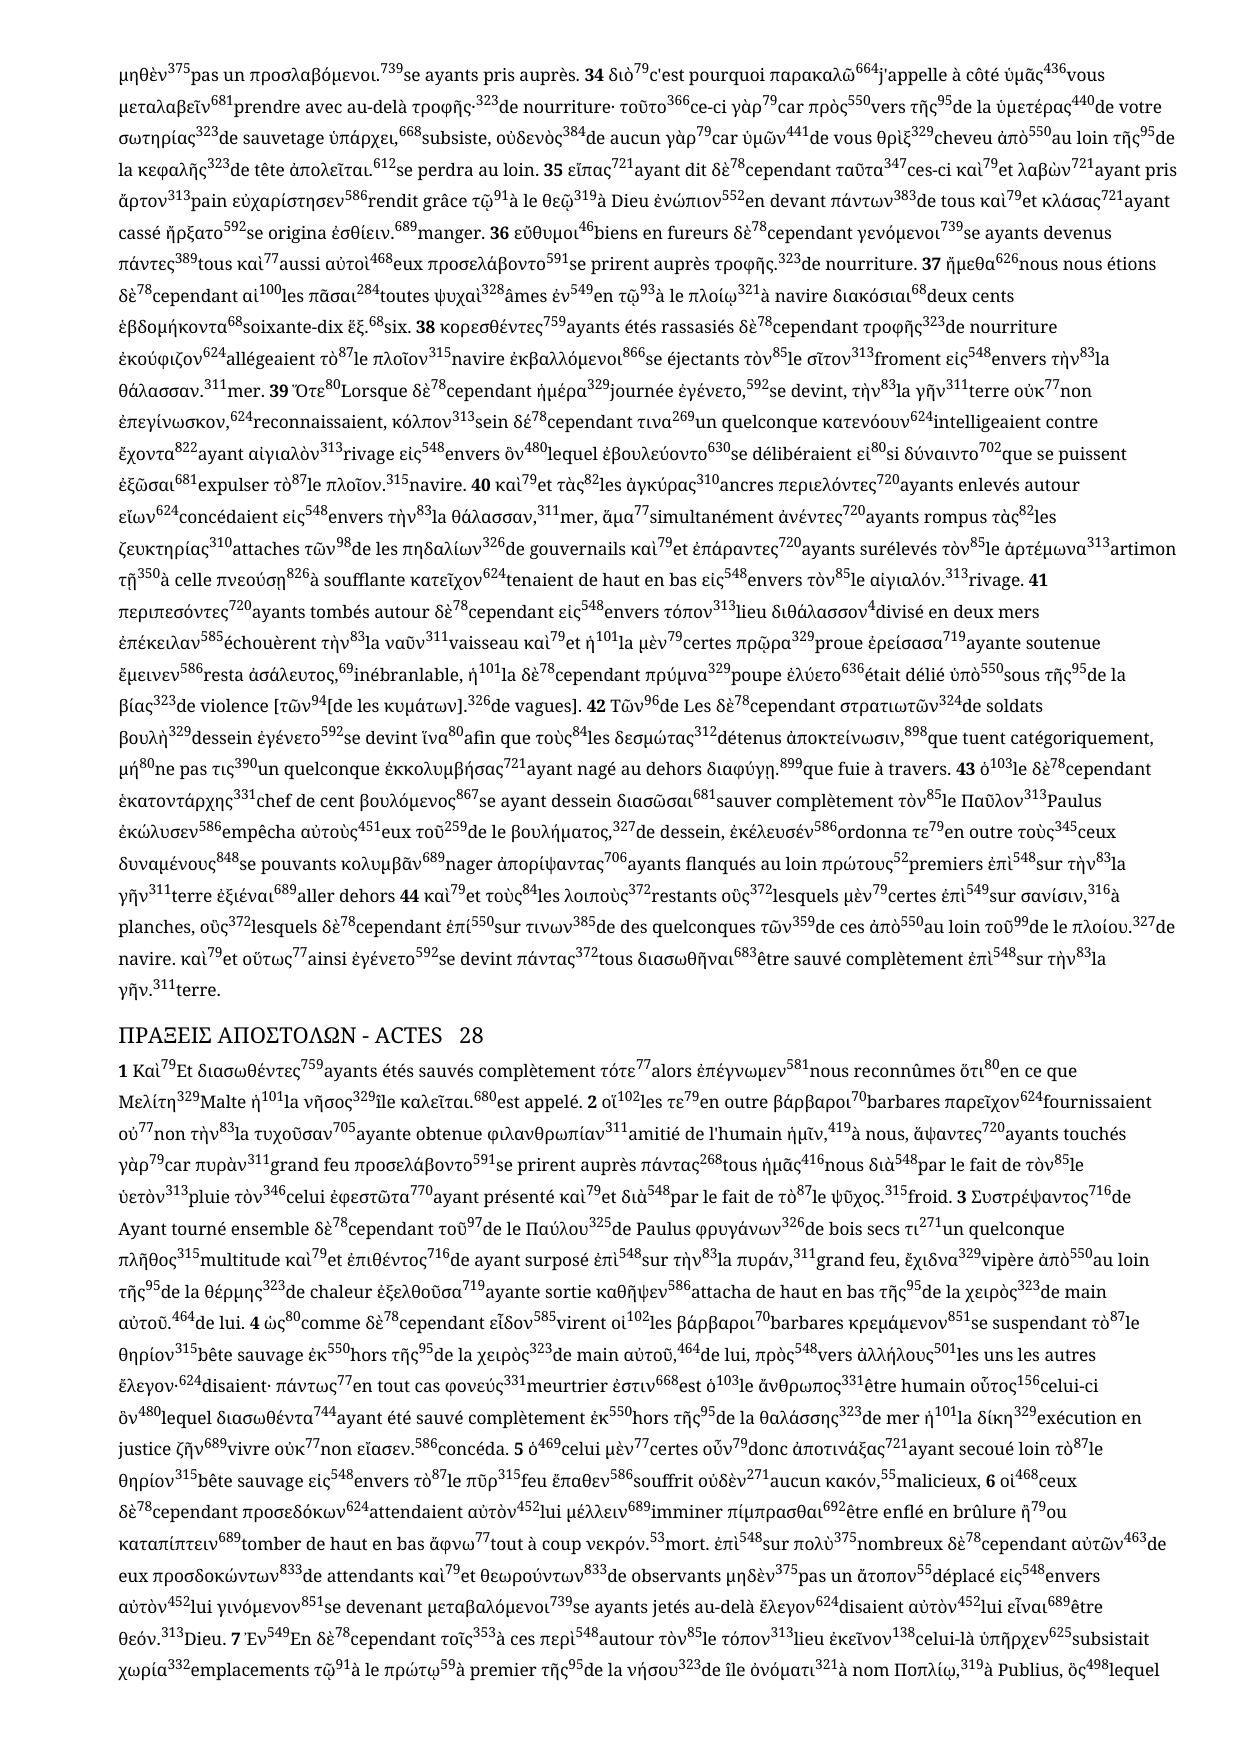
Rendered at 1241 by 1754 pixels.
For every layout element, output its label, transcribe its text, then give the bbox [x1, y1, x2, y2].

text ΠΡΑΞΕΙΣ ΑΠΟΣΤΟΛΩΝ - ACTES 28 [118, 1021, 1181, 1050]
text 1 Καὶ79Et διασωθέντες759ayants étés sauvés complètement τότε77alors ἐπέγνωμεν581nous reconnûmes ὅτι80en ce que Μελίτη329Malte ἡ101la νῆσος329île καλεῖται.680est appelé. 2 οἵ102les τε79en outre βάρβαροι70barbares παρεῖχον624fournissaient οὐ77non τὴν83la τυχοῦσαν705ayante obtenue φιλανθρωπίαν311amitié de l'humain ἡμῖν,419à nous, ἅψαντες720ayants touchés γὰρ79car πυρὰν311grand feu προσελάβοντο591se prirent auprès πάντας268tous ἡμᾶς416nous διὰ548par le fait de τὸν85le ὑετὸν313pluie τὸν346celui ἐφεστῶτα770ayant présenté καὶ79et διὰ548par le fait de τὸ87le ψῦχος.315froid. 3 Συστρέψαντος716de Ayant tourné ensemble δὲ78cependant τοῦ97de le Παύλου325de Paulus φρυγάνων326de bois secs τι271un quelconque πλῆθος315multitude καὶ79et ἐπιθέντος716de ayant surposé ἐπὶ548sur τὴν83la πυράν,311grand feu, ἔχιδνα329vipère ἀπὸ550au loin τῆς95de la θέρμης323de chaleur ἐξελθοῦσα719ayante sortie καθῆψεν586attacha de haut en bas τῆς95de la χειρὸς323de main αὐτοῦ.464de lui. 4 ὡς80comme δὲ78cependant εἶδον585virent οἱ102les βάρβαροι70barbares κρεμάμενον851se suspendant τὸ87le θηρίον315bête sauvage ἐκ550hors τῆς95de la χειρὸς323de main αὐτοῦ,464de lui, πρὸς548vers ἀλλήλους501les uns les autres ἔλεγον·624disaient· πάντως77en tout cas φονεύς331meurtrier ἐστιν668est ὁ103le ἄνθρωπος331être humain οὗτος156celui-ci ὃν480lequel διασωθέντα744ayant été sauvé complètement ἐκ550hors τῆς95de la θαλάσσης323de mer ἡ101la δίκη329exécution en justice ζῆν689vivre οὐκ77non εἴασεν.586concéda. 5 ὁ469celui μὲν77certes οὖν79donc ἀποτινάξας721ayant secoué loin τὸ87le θηρίον315bête sauvage εἰς548envers τὸ87le πῦρ315feu ἔπαθεν586souffrit οὐδὲν271aucun κακόν,55malicieux, 6 οἱ468ceux δὲ78cependant προσεδόκων624attendaient αὐτὸν452lui μέλλειν689imminer πίμπρασθαι692être enflé en brûlure ἢ79ou καταπίπτειν689tomber de haut en bas ἄφνω77tout à coup νεκρόν.53mort. ἐπὶ548sur πολὺ375nombreux δὲ78cependant αὐτῶν463de eux προσδοκώντων833de attendants καὶ79et θεωρούντων833de observants μηδὲν375pas un ἄτοπον55déplacé εἰς548envers αὐτὸν452lui γινόμενον851se devenant μεταβαλόμενοι739se ayants jetés au-delà ἔλεγον624disaient αὐτὸν452lui εἶναι689être θεόν.313Dieu. 7 Ἐν549En δὲ78cependant τοῖς353à ces περὶ548autour τὸν85le τόπον313lieu ἐκεῖνον138celui-là ὑπῆρχεν625subsistait χωρία332emplacements τῷ91à le πρώτῳ59à premier τῆς95de la νήσου323de île ὀνόματι321à nom Ποπλίῳ,319à Publius, ὃς498lequel ἀναδεξάμενος740se ayant accepté de bas en haut ἡμᾶς416nous τρεῖς176trois ἡμέρας310journées φιλοφρόνως77en amitié d'émotion ἐξένισεν.586traita en étranger. 8 ἐγένετο592se devint δὲ78cependant τὸν85le πατέρα313père τοῦ97de le Ποπλίου325de Publius πυρετοῖς318à fièvres καὶ79et δυσεντερίῳ321à dysenterie συνεχόμενον875étant tenu ensemble κατακεῖσθαι,690se coucher de haut en bas, πρὸς548vers ὃν480lequel ὁ103le Παῦλος331Paulus εἰσελθὼν721ayant venu à l'intérieur καὶ79et προσευξάμενος740se ayant prié ἐπιθεὶς721ayant surposé τὰς82les χεῖρας310mains αὐτῷ458à lui ἰάσατο592se guérit αὐτόν.452lui. 9 τούτου360de ce-ci δὲ78cependant γενομένου736de se ayant devenu καὶ77aussi οἱ102les λοιποὶ389restants οἱ363ceux ἐν549en τῇ89à la νήσῳ317à île ἔχοντες839ayants ἀσθενείας310infirmités προσήρχοντο630se venaient vers καὶ79et ἐθεραπεύοντο,635étaient soigné, 10 οἳ497lesquels καὶ77aussi πολλαῖς272à nombreuses τιμαῖς316à valeurs ἐτίμησαν585valorisèrent ἡμᾶς416nous καὶ79et ἀναγομένοις879à étants conduits de bas en haut ἐπέθεντο591se surposèrent τὰ347ces πρὸς548vers τὰς242les χρείας.310besoins. 11 Μετὰ548Après δὲ78cependant τρεῖς178trois μῆνας312mois ἀνήχθημεν595nous fûmes conduit de bas en haut ἐν549en πλοίῳ321à navire παρακεχειμακότι775à ayant hiverné à côté ἐν549en τῇ89à la νήσῳ,317à île, Ἀλεξανδρίνῳ,12à Alexandrinus, παρασήμῳ38à marqué à côté Διοσκούροις.318à Dioscures. 12 καὶ79et καταχθέντες759ayants étés menés de haut en bas εἰς548envers Συρακούσας310Syracuse ἐπεμείναμεν581nous restâmes sur ἡμέρας310journées τρεῖς,176trois, 13 ὅθεν77d'où περιελόντες720ayants enlevés autour κατηντήσαμεν581nous atteignîmes à l'encontre εἰς548envers Ῥήγιον.315Regium. καὶ79et μετὰ548après μίαν177une ἡμέραν311journée ἐπιγενομένου734de se ayant arrivé sur νότου325de sud δευτεραῖοι70secondaires jours ἤλθομεν581nous vînmes εἰς548envers Ποτιόλους,312Puteoli, 14 οὗ77où εὑρόντες720ayants trouvés ἀδελφοὺς312frères παρεκλήθημεν595nous fûmes appelé à côté παρ᾽549à côté αὐτοῖς457à eux ἐπιμεῖναι681rester sur ἡμέρας310journées ἑπτά·176sept· καὶ79et οὕτως77ainsi εἰς548envers τὴν83la Ῥώμην311Rome ἤλθαμεν.581nous vînmes. 15 κἀκεῖθεν77et de là οἱ102les ἀδελφοὶ330frères ἀκούσαντες720ayants écoutés τὰ347ces περὶ550autour ἡμῶν423de nous ἦλθαν585vinrent εἰς548envers ἀπάντησιν311rencontre de loin ἡμῖν419à nous ἄχρι552jusqu'à l'extrémité Ἀππίου325de Appius φόρου327de Forum καὶ79et Τριῶν188de Trois ταβερνῶν,322de tavernes, οὓς479lesquels ἰδὼν721ayant vu ὁ103le Παῦλος331Paulus εὐχαριστήσας721ayant rendu grâce τῷ91à le θεῷ319à Dieu ἔλαβεν586prit θάρσος.315courage. 16 Ὅτε80Lorsque δὲ78cependant εἰσήλθομεν581nous vînmes à l'intérieur εἰς548envers Ῥώμην,311Rome, ἐπετράπη600fut permis τῷ91à le Παύλῳ319à Paulus μένειν689rester καθ᾽548selon ἑαυτὸν528lui-même σὺν549avec τῷ91à le φυλάσσοντι828à gardiennant αὐτὸν452lui στρατιώτῃ.319à soldat. 17 Ἐγένετο592Se devint δὲ78cependant μετὰ548après ἡμέρας310journées τρεῖς176trois συγκαλέσασθαι682se appeler ensemble αὐτὸν452lui τοὺς345ceux ὄντας821étants τῶν96de les Ἰουδαίων64de Ioudaiens πρώτους·52premiers· συνελθόντων715de ayants venus ensemble δὲ78cependant αὐτῶν463de eux ἔλεγεν625disait πρὸς548vers αὐτούς·451eux· ἐγώ,431moi, ἄνδρες336hommes ἀδελφοί,336frères, οὐδὲν375aucun ἐναντίον55à l'encontre ποιήσας721ayant fait τῷ91à le λαῷ319à peuple ἢ79ou τοῖς92à les ἔθεσιν320à coutumes τοῖς92à les πατρῴοις11à paternels δέσμιος331lié ἐξ550hors Ἱεροσολύμων326de Ierosoluma παρεδόθην596je fus livré εἰς548envers τὰς82les χεῖρας310mains τῶν96de les Ῥωμαίων,64de Romains, 18 οἵτινες497lesquels des quelconques ἀνακρίναντές720ayants jugés de bas en haut με417moi ἐβούλοντο630se avaient dessein ἀπολῦσαι681délier au loin διὰ548par le fait de τὸ348ce μηδεμίαν267pas une αἰτίαν311cause θανάτου325de trépas ὑπάρχειν689subsister ἐν549en ἐμοί.420à moi. 19 ἀντιλεγόντων833de contredisants δὲ78cependant τῶν96de les Ἰουδαίων64de Ioudaiens ἠναγκάσθην596je fus contraint ἐπικαλέσασθαι682se surnommer Καίσαρα313Kaesar οὐχ77non ὡς80comme τοῦ99de le ἔθνους327de ethnie μου424de moi ἔχων840ayant τι375un quelconque κατηγορεῖν.689accuser. 20 διὰ548par le fait de ταύτην136celle-ci οὖν79donc τὴν83la αἰτίαν311cause παρεκάλεσα582j'appelai à côté ὑμᾶς436vous ἰδεῖν681voir καὶ79et προσλαλῆσαι,681bavarder auprès, ἕνεκεν552à cause γὰρ79car τῆς95de la ἐλπίδος323de espérance τοῦ97de le Ἰσραὴλ325de Israël τὴν83la ἅλυσιν311chaîne ταύτην136celle-ci περίκειμαι.676je suis couché autour. 21 οἱ468ceux δὲ78cependant πρὸς548vers αὐτὸν452lui εἶπαν·585dirent· ἡμεῖς430nous οὔτε79ni γράμματα314lettres περὶ550autour σοῦ442de toi ἐδεξάμεθα587nous nous acceptâmes ἀπὸ550au loin τῆς95de la Ἰουδαίας323de Ioudaia οὔτε79ni παραγενόμενός740se ayant devenu à côté τις390un quelconque τῶν96de les ἀδελφῶν324de frères ἀπήγγειλεν586rapporta annonce ἢ79ou ἐλάλησέν586bavarda τι375un quelconque περὶ550autour σοῦ442de toi πονηρόν.55méchant. 22 ἀξιοῦμεν663nous jugeons digne δὲ78cependant παρὰ550à côté σοῦ442de toi ἀκοῦσαι681écouter ἃ481lesquels φρονεῖς,666tu penses, περὶ550autour μὲν340certes γὰρ79car τῆς95de la αἱρέσεως323de hérésie ταύτης148de celle-ci γνωστὸν49connu ἡμῖν419à nous ἐστιν668est ὅτι80en ce que πανταχοῦ77partout ἀντιλέγεται.680est contredit. 23 Ταξάμενοι739Se ayants ordonnancés δὲ78cependant αὐτῷ458à lui ἡμέραν311journée ἦλθον585vinrent πρὸς548vers αὐτὸν452lui εἰς548envers τὴν83la ξενίαν311étrangeté πλείονες70plus nombreusement οἷς485à lesquels ἐξετίθετο631se exposait διαμαρτυρόμενος867se passant témoignage τὴν83la βασιλείαν311royauté τοῦ97de le θεοῦ,325de Dieu, πείθων840persuadant τε79en outre αὐτοὺς451eux περὶ550autour τοῦ97de le Ἰησοῦ325de Iésous ἀπό550au loin τε79en outre τοῦ97de le νόμου325de loi Μωϋσέως325de Môusês καὶ79et τῶν96de les προφητῶν,324de prophètes, ἀπὸ547au loin πρωῒ77matinalement ἕως552jusqu'à ce que ἑσπέρας.323de soirée. 24 καὶ79et οἱ363ceux μὲν79certes ἐπείθοντο635étaient persuadé τοῖς353à ces λεγομένοις,881à étants dits, οἱ363ceux δὲ78cependant ἠπίστουν·624croyaient pas· 25 ἀσύμφωνοι46sans consonances de voix δὲ78cependant ὄντες839étants πρὸς548vers ἀλλήλους501les uns les autres ἀπελύοντο630se déliaient au loin εἰπόντος716de ayant dit τοῦ97de le Παύλου325de Paulus ῥῆμα315oral ἕν,181un, ὅτι80en ce que καλῶς77bellement τὸ105le πνεῦμα333souffle τὸ105le ἅγιον24saint ἐλάλησεν586bavarda διὰ550par Ἠσαΐου325de Ésaïa τοῦ97de le προφήτου325de prophète πρὸς548vers τοὺς84les πατέρας312pères ὑμῶν441de vous 26 λέγων·840disant· πορεύθητι563sois allé πρὸς548vers τὸν85le λαὸν313peuple τοῦτον138celui-ci καὶ79et εἰπόν·554dis· ἀκοῇ317à ouïe ἀκούσετε603vous écouterez καὶ79et οὐ77non μὴ77ne pas συνῆτε896que vous compreniez καὶ79et βλέποντες839regardants βλέψετε603vous regarderez καὶ79et οὐ77non μὴ77ne pas ἴδητε·896que vous voyiez· 27 ἐπαχύνθη600fut épaissi γὰρ79car ἡ101la καρδία329coeur τοῦ97de le λαοῦ325de peuple τούτου150de celui-ci καὶ79et τοῖς252à les ὠσὶν320à oreilles βαρέως77lourdement ἤκουσαν585écoutèrent καὶ79et τοὺς84les ὀφθαλμοὺς312yeux αὐτῶν463de eux ἐκάμμυσαν·585fermèrent de haut en bas· μήποτε80de peur que ἴδωσιν898que voient τοῖς250à les ὀφθαλμοῖς318à yeux καὶ79et τοῖς252à les ὠσὶν320à oreilles ἀκούσωσιν898que écoutent καὶ79et τῇ249à la καρδίᾳ317à coeur συνῶσιν898que comprennent καὶ79et ἐπιστρέψωσιν,898que retournent au-dessus, καὶ79et ἰάσομαι608je me guérirai αὐτούς.451eux. 28 γνωστὸν49connu οὖν79donc ἔστω572soit ὑμῖν438à vous ὅτι80en ce que τοῖς92à les ἔθνεσιν320à ethnies ἀπεστάλη600fut envoyé τοῦτο158ce-ci τὸ105le σωτήριον73salut τοῦ97de le θεοῦ·325de Dieu· αὐτοὶ468eux καὶ79et ἀκούσονται.611se écouteront. 29 30 Ἐνέμεινεν586Resta dans δὲ78cependant διετίαν311deux années ὅλην267toute entière ἐν549en ἰδίῳ123à en propre μισθώματι321à location καὶ79et ἀπεδέχετο631se acceptait loin πάντας372tous τοὺς345ceux εἰσπορευομένους848se allants à l'intérieur πρὸς548vers αὐτόν,452lui, 31 κηρύσσων840annonçant τὴν83la βασιλείαν311royauté τοῦ97de le θεοῦ325de Dieu καὶ79et διδάσκων840enseignant τὰ347ces περὶ550autour τοῦ97de le κυρίου325de Maître Ἰησοῦ325de Iésous Χριστοῦ325de Christ μετὰ550avec πάσης279de toute παρρησίας323de oralité franche ἀκωλύτως.77sans empêchement. [118, 1055, 1181, 1682]
text 1 Ὡς80Comme δὲ78cependant ἐκρίθη600fut jugé τοῦ360de ce ἀποπλεῖν689naviguer au loin ἡμᾶς416nous εἰς548envers τὴν83la Ἰταλίαν,311Italie, παρεδίδουν624livraient τόν85le τε79en outre Παῦλον313Paulus καί79et τινας268des quelconques ἑτέρους114autres-différents δεσμώτας312détenus ἑκατοντάρχῃ319à chef de cent ὀνόματι321à nom Ἰουλίῳ319à Ioulios σπείρης323de spirale Σεβαστῆς.14de Vénérable. 2 ἐπιβάντες720ayants surmontés δὲ78cependant πλοίῳ321à navire Ἀδραμυττηνῷ12à Adramytte μέλλοντι830à imminant πλεῖν689naviguer εἰς548envers τοὺς84les κατὰ548selon τὴν83la Ἀσίαν311Asie τόπους312lieux ἀνήχθημεν595nous fûmes conduit de bas en haut ὄντος834de étant σὺν549avec ἡμῖν419à nous Ἀριστάρχου325de Aristarque Μακεδόνος325de Macédonien Θεσσαλονικέως.325de Thessalonicien. 3 τῇ89à la τε79en outre ἑτέρᾳ376à autre-différente κατήχθημεν595nous fûmes mené de haut en bas εἰς548envers Σιδῶνα,311Sidon, φιλανθρώπως77en amitié de l'humain τε79en outre ὁ103le Ἰούλιος331Ioulios τῷ91à le Παύλῳ319à Paulus χρησάμενος740se ayant utilisé ἐπέτρεψεν586permit πρὸς548vers τοὺς244les φίλους52amis πορευθέντι748à ayant été allé ἐπιμελείας323de soin τυχεῖν.681obtenir. 4 κἀκεῖθεν77et de là ἀναχθέντες759ayants étés conduits de bas en haut ὑπεπλεύσαμεν581nous naviguâmes sous τὴν83la Κύπρον311Chypre διὰ548par le fait de τὸ348ce τοὺς84les ἀνέμους312vents εἶναι689être ἐναντίους,31aux encontres, 5 τό87le τε79en outre πέλαγος315haute mer τὸ348ce κατὰ548selon τὴν83la Κιλικίαν311Cilicie καὶ79et Παμφυλίαν311Pamphylie διαπλεύσαντες720ayants navigués à travers κατήλθομεν581nous vînmes de haut en bas εἰς548envers Μύρα314Myra τῆς95de la Λυκίας.323de Lycie. 6 Κἀκεῖ77Et là εὑρὼν721ayant trouvé ὁ103le ἑκατοντάρχης331chef de cent πλοῖον315navire Ἀλεξανδρῖνον6Alexandrinus πλέον824naviguant εἰς548envers τὴν83la Ἰταλίαν311Italie ἐνεβίβασεν586fit embarquer ἡμᾶς416nous εἰς548envers αὐτό.454lui. 7 ἐν549en ἱκαναῖς7à assez-importantes δὲ78cependant ἡμέραις316à journées βραδυπλοοῦντες839naviguants lentement καὶ79et μόλις77laborieusement γενόμενοι739se ayants devenus κατὰ548selon τὴν83la Κνίδον,311Knidos, μὴ77ne pas προσεῶντος834de concédant vers ἡμᾶς416nous τοῦ97de le ἀνέμου325de vent ὑπεπλεύσαμεν581nous naviguâmes sous τὴν83la Κρήτην311Crète κατὰ548selon Σαλμώνην,311Salmone, 8 μόλις77laborieusement τε79en outre παραλεγόμενοι866se côtoyants αὐτὴν450elle ἤλθομεν581nous vînmes εἰς548envers τόπον313lieu τινὰ269un quelconque καλούμενον875étant appelé Καλοὺς3Beaux λιμένας312ports ᾧ486à lequel ἐγγὺς77proche πόλις329cité ἦν625était Λασαία.329Lasaia. 9 Ἱκανοῦ16de Assez-important δὲ78cependant χρόνου325de temps διαγενομένου734de se ayant devenu au travers καὶ79et ὄντος834de étant ἤδη77déjà ἐπισφαλοῦς42de prompt à chute τοῦ97de le πλοὸς325de navigation διὰ548par le fait de τὸ348ce καὶ77aussi τὴν83la νηστείαν311jeûne ἤδη77déjà παρεληλυθέναι686avoir passé à côté παρῄνει625exhortait ὁ103le Παῦλος331Paulus 10 λέγων840disant αὐτοῖς·457à eux· ἄνδρες,336hommes, θεωρῶ664j'observe ὅτι80en ce que μετὰ550avec ὕβρεως323de brutalité καὶ79et πολλῆς279de nombreuse ζημίας323de dommage οὐ77non μόνον77seulement τοῦ99de le φορτίου327de charge καὶ79et τοῦ99de le πλοίου327de navire ἀλλὰ79mais καὶ77aussi τῶν94de les ψυχῶν322de âmes ἡμῶν423de nous μέλλειν689imminer ἔσεσθαι685se avoir à être τὸν85le πλοῦν.313navigation. 11 ὁ103le δὲ78cependant ἑκατοντάρχης331chef de cent τῷ91à le κυβερνήτῃ319à pilote καὶ79et τῷ91à le ναυκλήρῳ319à nautonier μᾶλλον77davantage ἐπείθετο636était persuadé ἢ79ou τοῖς353à ces ὑπὸ550sous Παύλου325de Paulus λεγομένοις.881à étants dits. 12 ἀνευθέτου42de pas bien placé δὲ78cependant τοῦ97de le λιμένος325de port ὑπάρχοντος834de subsistant πρὸς548vers παραχειμασίαν311hivernage à côté οἱ102les πλείονες70plus nombreusement ἔθεντο591se posèrent βουλὴν311dessein ἀναχθῆναι683être conduit de bas en haut ἐκεῖθεν,77de là, εἴ80si πως77en quelque manière δύναιντο702que se puissent καταντήσαντες720ayants atteints à l'encontre εἰς548envers Φοίνικα313Foinikas παραχειμάσαι681hiverner à côté λιμένα313port τῆς95de la Κρήτης323de Crète βλέποντα822regardant κατὰ548selon λίβα313sud-ouest καὶ79et κατὰ548selon χῶρον.313nord-ouest. 13 Ὑποπνεύσαντος716de Ayant soufflé en dessous δὲ78cependant νότου325de sud δόξαντες720ayants estimés τῆς95de la προθέσεως323de position en avant κεκρατηκέναι,686avoir saisi avec force, ἄραντες720ayants levés ἆσσον77de près παρελέγοντο630se côtoyaient τὴν83la Κρήτην.311Crète. 14 μετ᾽548après οὐ77non πολὺ375nombreux δὲ78cependant ἔβαλεν586jeta κατ᾽550contre αὐτῆς462de elle ἄνεμος331vent τυφωνικὸς22typhonien ὁ364celui καλούμενος891étant appelé εὐρακύλων·331Eurakulon· 15 συναρπασθέντος756de ayant été ravi avec δὲ78cependant τοῦ99de le πλοίου327de navire καὶ79et μὴ77ne pas δυναμένου863de se pouvant ἀντοφθαλμεῖν689voir contre τῷ91à le ἀνέμῳ319à vent ἐπιδόντες720ayants donnés de surcroît ἐφερόμεθα.632nous étions porté. 16 νησίον315îlot δέ78cependant τι271un quelconque ὑποδραμόντες720ayants courus sous καλούμενον877étant appelé Καῦδα315Κauda ἰσχύσαμεν581nous eûmes la ténacité μόλις77laborieusement περικρατεῖς46forts autour γενέσθαι682se devenir τῆς95de la σκάφης,323de barque, 17 ἣν478laquelle ἄραντες720ayants levés βοηθείαις316à aides ἐχρῶντο630se utilisaient ὑποζωννύντες839ceignants au dessous τὸ87le πλοῖον,315navire, φοβούμενοί866se effrayants τε79en outre μὴ80ne pas εἰς548envers τὴν83la Σύρτιν311Syrte ἐκπέσωσιν,898que tombent dehors, χαλάσαντες720ayants lâchés τὸ87le σκεῦος,315ustensile, οὕτως77ainsi ἐφέροντο.635étaient porté. 18 σφοδρῶς77en véhémence δὲ78cependant χειμαζομένων884de étants tempêtés ἡμῶν423de nous τῇ350à celle ἑξῆς77suivant ἐκβολὴν311éjection ἐποιοῦντο630se faisaient 19 καὶ79et τῇ89à la τρίτῃ57à troisième αὐτόχειρες70de leurs propres mains τὴν83la σκευὴν311équipement τοῦ99de le πλοίου327de navire ἔρριψαν.585flanquèrent. 20 μήτε79et ni δὲ78cependant ἡλίου325de soleil μήτε79et ni ἄστρων326de astres ἐπιφαινόντων835de brillants sur ἐπὶ548sur πλείονας1plus nombreusement ἡμέρας,310journées, χειμῶνός325de tempête hivernale τε79en outre οὐκ77non ὀλίγου384de peu ἐπικειμένου,861de se couchant sur, λοιπὸν77pour le reste περιῃρεῖτο636était enlevé autour ἐλπὶς329espérance πᾶσα285toute τοῦ360de ce σῴζεσθαι692être sauvé ἡμᾶς.416nous. 21 Πολλῆς279de Nombreuse τε79en outre ἀσιτίας323de abstinence de froment ὑπαρχούσης832de subsistante τότε77alors σταθεὶς760ayant été dressé ὁ103le Παῦλος331Paulus ἐν549en μέσῳ61à au milieu αὐτῶν463de eux εἶπεν·586dit· ἔδει625attachait de lien μέν,77certes, ὦ304O ἄνδρες,336hommes, πειθαρχήσαντάς706ayants obéis à l'autorité μοι420à moi μὴ77ne pas ἀνάγεσθαι692être conduit de bas en haut ἀπὸ550au loin τῆς95de la Κρήτης323de Crète κερδῆσαί681gagner τε79en outre τὴν83la ὕβριν311brutalité ταύτην136celle-ci καὶ79et τὴν83la ζημίαν.311dommage. 22 καὶ79et τὰ347ces νῦν77maintenant παραινῶ664j'exhorte ὑμᾶς436vous εὐθυμεῖν·689être bien en fureur· ἀποβολὴ329rejet au loin γὰρ79car ψυχῆς323de âme οὐδεμία285aucune ἔσται612se sera ἐξ550hors ὑμῶν441de vous πλὴν552toutefois τοῦ99de le πλοίου.327de navire. 23 παρέστη586dressa à côté γάρ79car μοι420à moi ταύτῃ142à celle-ci τῇ89à la νυκτὶ317à nuit τοῦ97de le θεοῦ,325de Dieu, οὗ492de lequel εἰμι664je suis [ἐγὼ]431[moi] ᾧ486à lequel καὶ77aussi λατρεύω,664j'adore, ἄγγελος331messager 24 λέγων·840disant· μὴ77ne pas φοβοῦ,574te effraie, Παῦλε,337Paulus, Καίσαρί319à Kaesar σε437toi δεῖ668attache de lien παραστῆναι,681dresser à côté, καὶ79et ἰδοὺ306voici κεχάρισταί648s'a fait grâce σοι439à toi ὁ103le θεὸς331Dieu πάντας372tous τοὺς345ceux πλέοντας821naviguants μετὰ550avec σοῦ.442de toi. 25 διὸ79c'est pourquoi εὐθυμεῖτε,569soyez bien en fureur, ἄνδρες·336hommes· πιστεύω664je crois γὰρ79car τῷ91à le θεῷ319à Dieu ὅτι80en ce que οὕτως77ainsi ἔσται612se sera καθ᾽548selon ὃν295lequel τρόπον313manière λελάληταί654a été bavardé μοι.420à moi. 26 εἰς548envers νῆσον311île δέ78cependant τινα267une quelconque δεῖ668attache de lien ἡμᾶς416nous ἐκπεσεῖν.681tomber dehors. 27 Ὡς80Comme δὲ78cependant τεσσαρεσκαιδεκάτη212quatorzième νὺξ329nuit ἐγένετο592se devint διαφερομένων884de étants différés ἡμῶν423de nous ἐν549en τῷ91à le Ἀδρίᾳ,319à Adriatique, κατὰ548selon μέσον55au milieu τῆς95de la νυκτὸς323de nuit ὑπενόουν624soupçonnaient οἱ102les ναῦται330matelots προσάγειν689amener τινὰ267une quelconque αὐτοῖς457à eux χώραν.311région. 28 καὶ79et βολίσαντες720ayants sondés εὗρον585trouvèrent ὀργυιὰς310orgyies εἴκοσι,176vingt, βραχὺ6court δὲ78cependant διαστήσαντες720ayants dressés à travers καὶ79et πάλιν77de nouveau βολίσαντες720ayants sondés εὗρον585trouvèrent ὀργυιὰς310orgyies δεκαπέντε·176quinze· 29 φοβούμενοί866se effrayants τε79en outre μή80ne pas που77quelque part où κατὰ548selon τραχεῖς3raboteux τόπους312lieux ἐκπέσωμεν,894que nous tombions dehors, ἐκ550hors πρύμνης323de poupe ῥίψαντες720ayants flanqués ἀγκύρας310ancres τέσσαρας176quatre ηὔχοντο630se souhaitaient ἡμέραν311journée γενέσθαι.682se devenir. 30 Τῶν96de Les δὲ78cependant ναυτῶν324de matelots ζητούντων833de cherchants φυγεῖν681fuir ἐκ550hors τοῦ99de le πλοίου327de navire καὶ79et χαλασάντων715de ayants lâchés τὴν83la σκάφην311barque εἰς548envers τὴν83la θάλασσαν311mer προφάσει317à apparence en avant ὡς80comme ἐκ550hors πρῴρης323de proue ἀγκύρας310ancres μελλόντων833de imminants ἐκτείνειν,689étendre dehors, 31 εἶπεν586dit ὁ103le Παῦλος331Paulus τῷ91à le ἑκατοντάρχῃ319à chef de cent καὶ79et τοῖς90à les στρατιώταις·318à soldats· ἐὰν80si le cas échéant μὴ77ne pas οὗτοι363ceux-ci μείνωσιν898que restent ἐν549en τῷ93à le πλοίῳ,321à navire, ὑμεῖς447vous σωθῆναι683être sauvé οὐ77non δύνασθε.671vous vous pouvez. 32 τότε77alors ἀπέκοψαν585coupèrent au loin οἱ102les στρατιῶται330soldats τὰ86les σχοινία314cordages τῆς95de la σκάφης323de barque καὶ79et εἴασαν585concédèrent αὐτὴν450elle ἐκπεσεῖν.681tomber dehors. 33 Ἄχρι80Jusqu'à l'extrémité δὲ78cependant οὗ494de lequel ἡμέρα329journée ἤμελλεν625imminait γίνεσθαι,690se devenir, παρεκάλει625appelait à côté ὁ103le Παῦλος331Paulus ἅπαντας372en totalités μεταλαβεῖν681prendre avec au-delà τροφῆς323de nourriture λέγων·840disant· τεσσαρεσκαιδεκάτην201quatorzième σήμερον77aujourd'hui ἡμέραν311journée προσδοκῶντες839attendants ἄσιτοι70sans froments διατελεῖτε665vous parachevez μηθὲν375pas un προσλαβόμενοι.739se ayants pris auprès. 34 διὸ79c'est pourquoi παρακαλῶ664j'appelle à côté ὑμᾶς436vous μεταλαβεῖν681prendre avec au-delà τροφῆς·323de nourriture· τοῦτο366ce-ci γὰρ79car πρὸς550vers τῆς95de la ὑμετέρας440de votre σωτηρίας323de sauvetage ὑπάρχει,668subsiste, οὐδενὸς384de aucun γὰρ79car ὑμῶν441de vous θρὶξ329cheveu ἀπὸ550au loin τῆς95de la κεφαλῆς323de tête ἀπολεῖται.612se perdra au loin. 35 εἴπας721ayant dit δὲ78cependant ταῦτα347ces-ci καὶ79et λαβὼν721ayant pris ἄρτον313pain εὐχαρίστησεν586rendit grâce τῷ91à le θεῷ319à Dieu ἐνώπιον552en devant πάντων383de tous καὶ79et κλάσας721ayant cassé ἤρξατο592se origina ἐσθίειν.689manger. 36 εὔθυμοι46biens en fureurs δὲ78cependant γενόμενοι739se ayants devenus πάντες389tous καὶ77aussi αὐτοὶ468eux προσελάβοντο591se prirent auprès τροφῆς.323de nourriture. 37 ἤμεθα626nous nous étions δὲ78cependant αἱ100les πᾶσαι284toutes ψυχαὶ328âmes ἐν549en τῷ93à le πλοίῳ321à navire διακόσιαι68deux cents ἑβδομήκοντα68soixante-dix ἕξ.68six. 38 κορεσθέντες759ayants étés rassasiés δὲ78cependant τροφῆς323de nourriture ἐκούφιζον624allégeaient τὸ87le πλοῖον315navire ἐκβαλλόμενοι866se éjectants τὸν85le σῖτον313froment εἰς548envers τὴν83la θάλασσαν.311mer. 39 Ὅτε80Lorsque δὲ78cependant ἡμέρα329journée ἐγένετο,592se devint, τὴν83la γῆν311terre οὐκ77non ἐπεγίνωσκον,624reconnaissaient, κόλπον313sein δέ78cependant τινα269un quelconque κατενόουν624intelligeaient contre ἔχοντα822ayant αἰγιαλὸν313rivage εἰς548envers ὃν480lequel ἐβουλεύοντο630se délibéraient εἰ80si δύναιντο702que se puissent ἐξῶσαι681expulser τὸ87le πλοῖον.315navire. 40 καὶ79et τὰς82les ἀγκύρας310ancres περιελόντες720ayants enlevés autour εἴων624concédaient εἰς548envers τὴν83la θάλασσαν,311mer, ἅμα77simultanément ἀνέντες720ayants rompus τὰς82les ζευκτηρίας310attaches τῶν98de les πηδαλίων326de gouvernails καὶ79et ἐπάραντες720ayants surélevés τὸν85le ἀρτέμωνα313artimon τῇ350à celle πνεούσῃ826à soufflante κατεῖχον624tenaient de haut en bas εἰς548envers τὸν85le αἰγιαλόν.313rivage. 41 περιπεσόντες720ayants tombés autour δὲ78cependant εἰς548envers τόπον313lieu διθάλασσον4divisé en deux mers ἐπέκειλαν585échouèrent τὴν83la ναῦν311vaisseau καὶ79et ἡ101la μὲν79certes πρῷρα329proue ἐρείσασα719ayante soutenue ἔμεινεν586resta ἀσάλευτος,69inébranlable, ἡ101la δὲ78cependant πρύμνα329poupe ἐλύετο636était délié ὑπὸ550sous τῆς95de la βίας323de violence [τῶν94[de les κυμάτων].326de vagues]. 42 Τῶν96de Les δὲ78cependant στρατιωτῶν324de soldats βουλὴ329dessein ἐγένετο592se devint ἵνα80afin que τοὺς84les δεσμώτας312détenus ἀποκτείνωσιν,898que tuent catégoriquement, μή80ne pas τις390un quelconque ἐκκολυμβήσας721ayant nagé au dehors διαφύγῃ.899que fuie à travers. 43 ὁ103le δὲ78cependant ἑκατοντάρχης331chef de cent βουλόμενος867se ayant dessein διασῶσαι681sauver complètement τὸν85le Παῦλον313Paulus ἐκώλυσεν586empêcha αὐτοὺς451eux τοῦ259de le βουλήματος,327de dessein, ἐκέλευσέν586ordonna τε79en outre τοὺς345ceux δυναμένους848se pouvants κολυμβᾶν689nager ἀπορίψαντας706ayants flanqués au loin πρώτους52premiers ἐπὶ548sur τὴν83la γῆν311terre ἐξιέναι689aller dehors 44 καὶ79et τοὺς84les λοιποὺς372restants οὓς372lesquels μὲν79certes ἐπὶ549sur σανίσιν,316à planches, οὓς372lesquels δὲ78cependant ἐπί550sur τινων385de des quelconques τῶν359de ces ἀπὸ550au loin τοῦ99de le πλοίου.327de navire. καὶ79et οὕτως77ainsi ἐγένετο592se devint πάντας372tous διασωθῆναι683être sauvé complètement ἐπὶ548sur τὴν83la γῆν.311terre. [118, 59, 1181, 1002]
